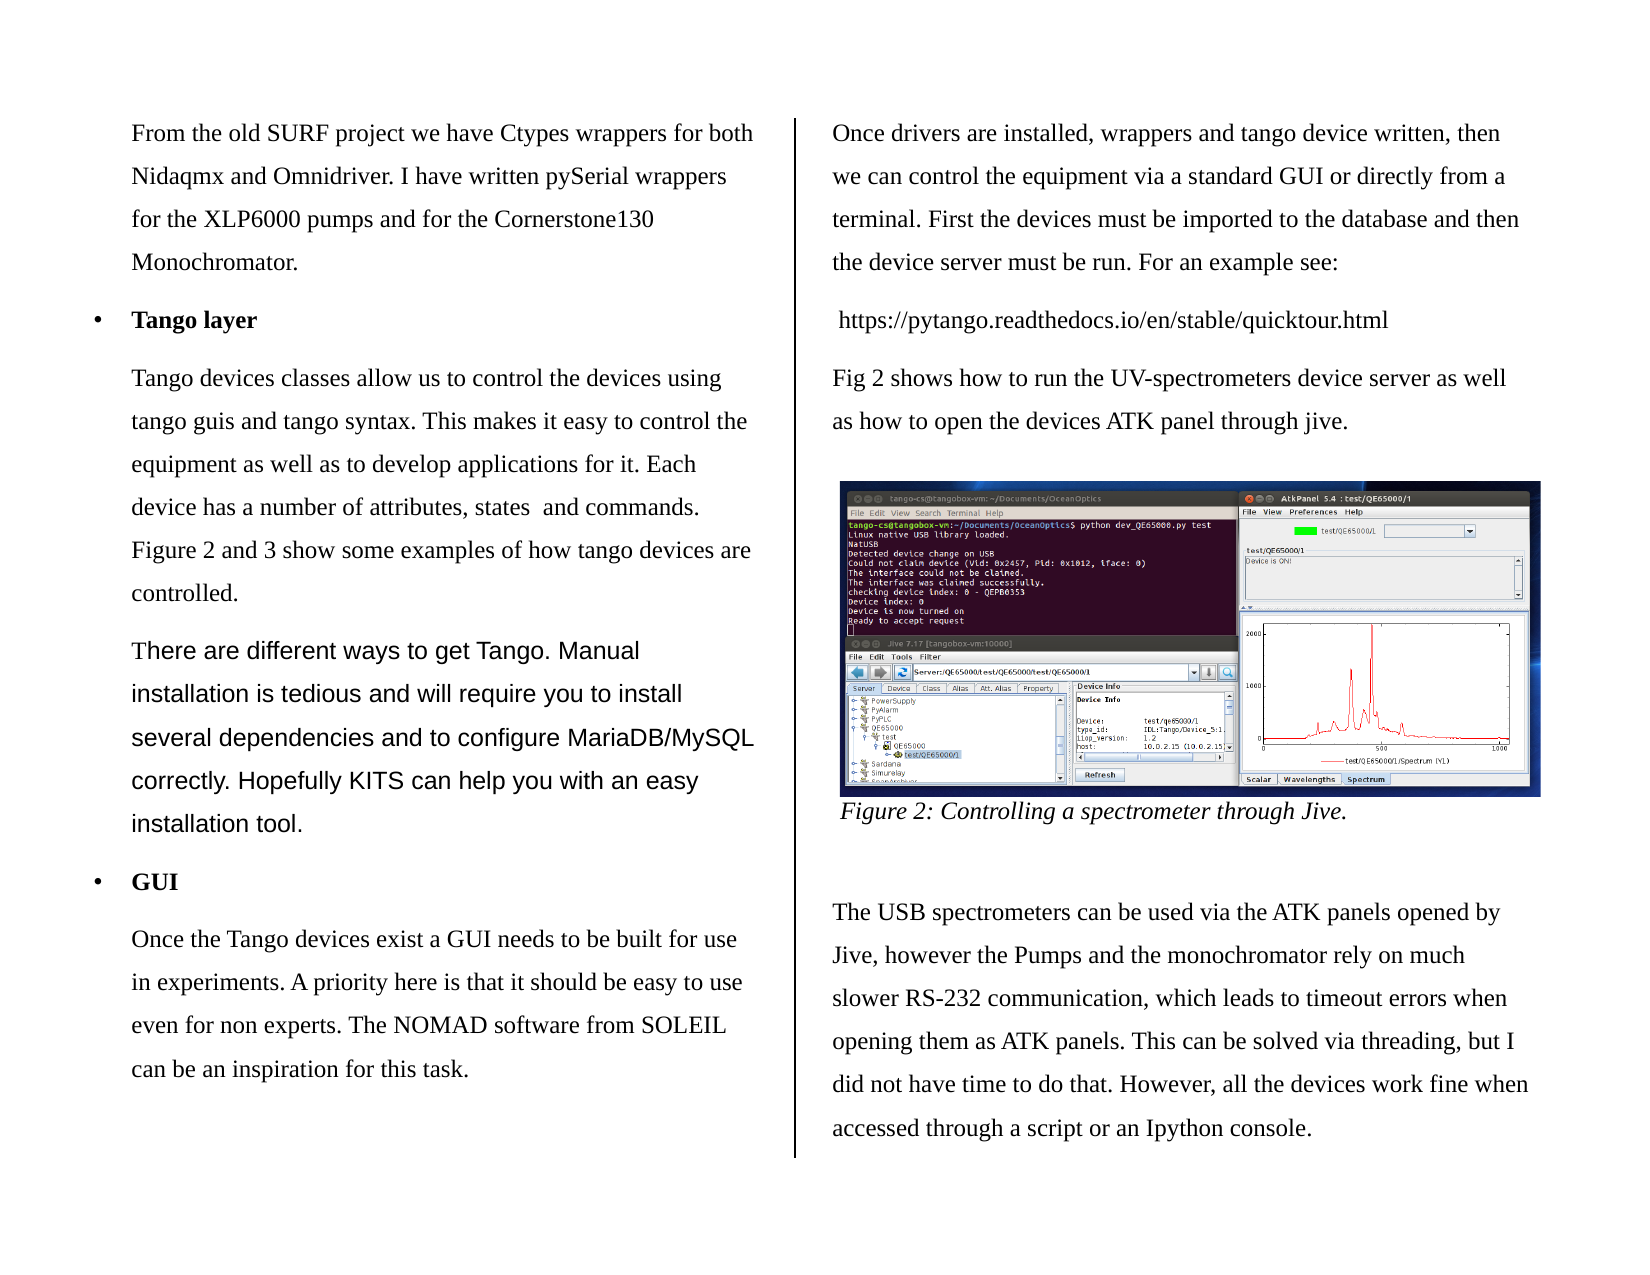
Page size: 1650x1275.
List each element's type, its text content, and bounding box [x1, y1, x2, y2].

list Tango layer [94, 305, 757, 334]
text The USB spectrometers can be used via the ATK panels opened by Jive, however the Pumps and the monochromator rely on much slower RS-232 communication, which leads to timeout errors when opening them as ATK panels. This can be solved via threading, but I did not have time to do that. However, all the devices work fine when accessed through a script or an Ipython console. [832, 897, 1533, 1141]
list From the old SURF project we have Ctypes wrappers for both Nidaqmx and Omnidriver. I have written pySerial wrappers for the XLP6000 pumps and for the Cornerstone130 Monochromator. [94, 118, 757, 276]
text Once drivers are installed, wrappers and tango device written, then we can control the equipment via a standard GUI or directly from a terminal. First the devices must be imported to the database and then the device server must be run. For an example see: [832, 118, 1533, 276]
list GUI [94, 867, 757, 895]
list Once the Tango devices exist a GUI needs to be built for use in experiments. A priority here is that it should be easy to use even for non experts. The NOMAD software from SOLEIL can be an inspiration for this task. [94, 924, 757, 1082]
list There are different ways to get Tango. Manual installation is tedious and will require you to install several dependencies and to configure MariaDB/MySQL correctly. Hopefully KITS can help you with an easy installation tool. [94, 636, 757, 838]
text https://pytango.readthedocs.io/en/stable/quicktour.html [832, 305, 1533, 334]
list Tango devices classes allow us to control the devices using tango guis and tango syntax. This makes it easy to control the equipment as well as to develop applications for it. Each device has a number of attributes, states and commands. Figure 2 and 3 show some examples of how tango devices are controlled. [94, 363, 757, 607]
picture [839, 481, 1541, 797]
text Fig 2 shows how to run the UV-spectrometers device server as well as how to open the devices ATK panel through jive. [832, 363, 1533, 435]
text Figure 2: Controlling a spectrometer through Jive. [840, 797, 1541, 825]
